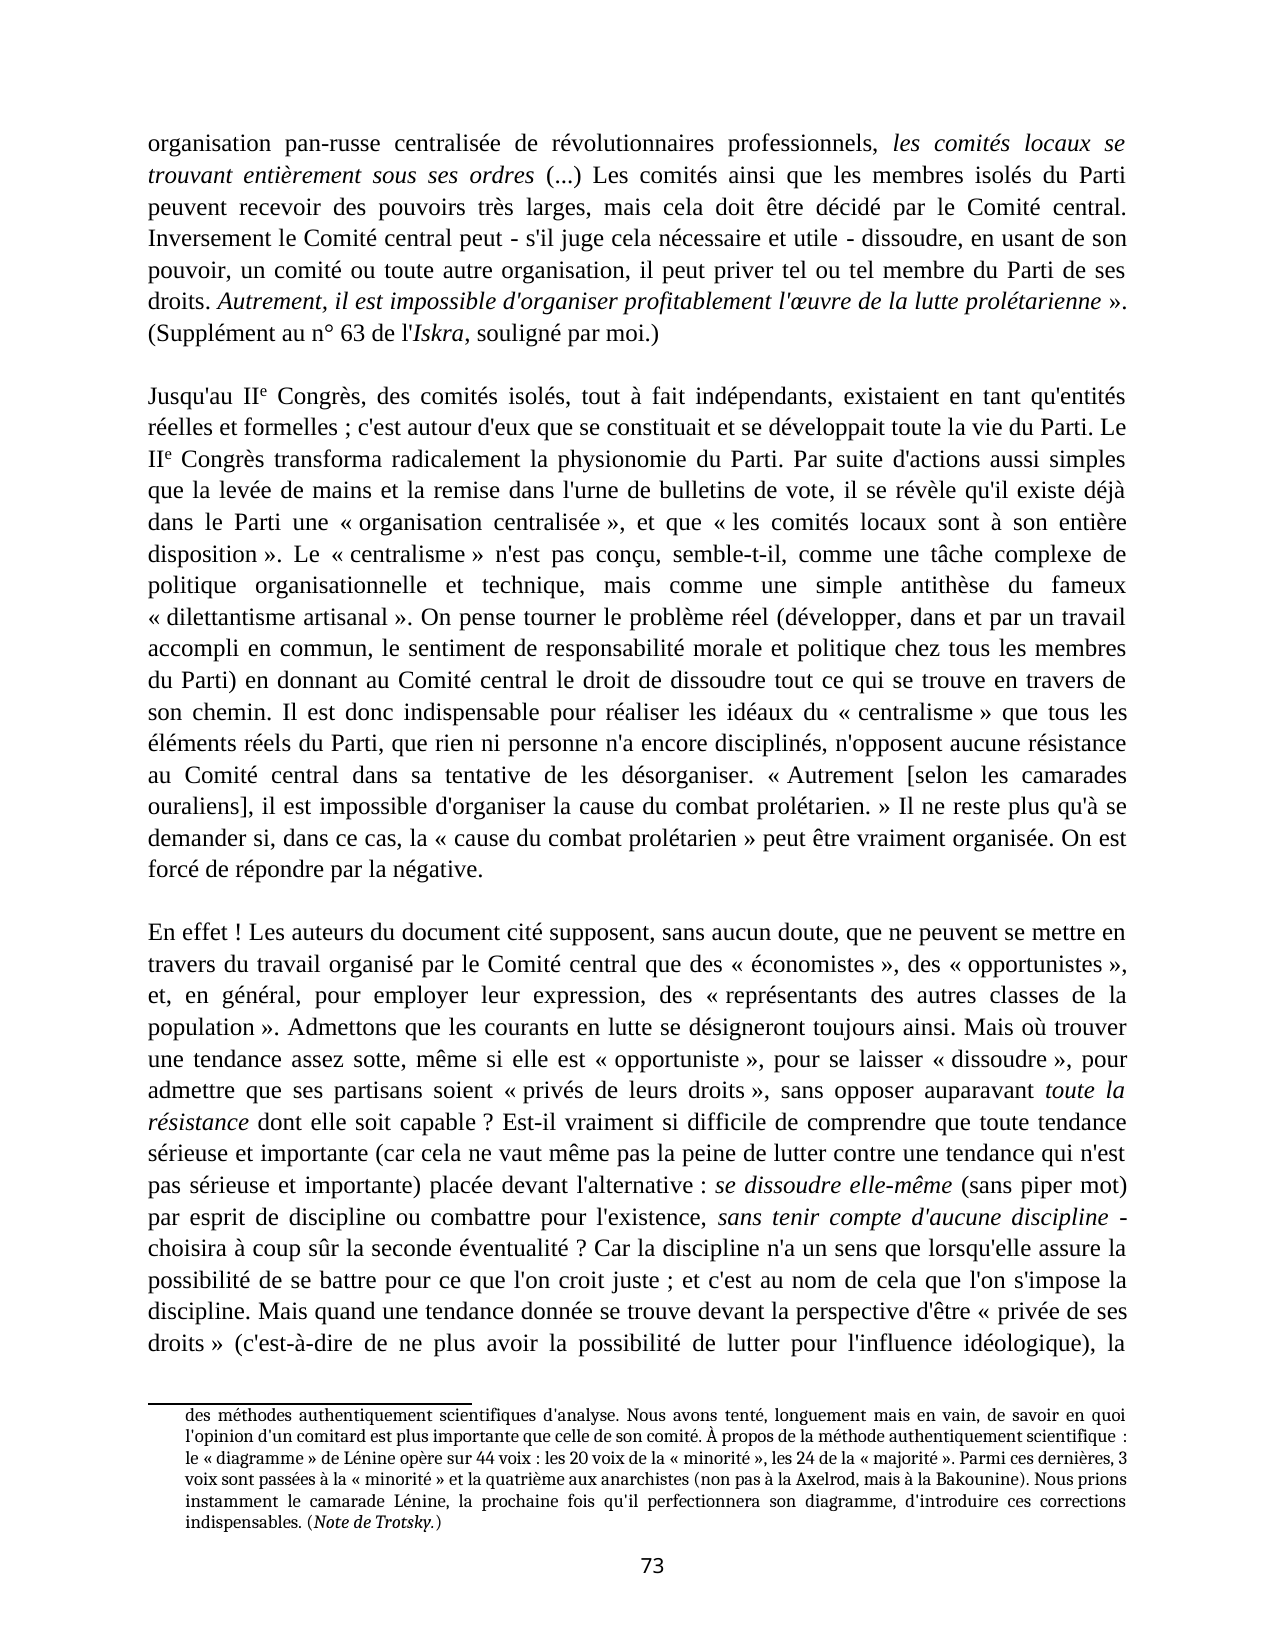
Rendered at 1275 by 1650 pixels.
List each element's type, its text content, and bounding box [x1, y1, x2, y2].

text organisation pan-russe centralisée de révolutionnaires professionnels, les comités locaux se trouvant entièrement sous ses ordres (...) Les comités ainsi que les membres isolés du Parti peuvent recevoir des pouvoirs très larges, mais cela doit être décidé par le Comité central. Inversement le Comité central peut ‑ s'il juge cela nécessaire et utile ‑ dissoudre, en usant de son pouvoir, un comité ou toute autre organisation, il peut priver tel ou tel membre du Parti de ses droits. Autrement, il est impossible d'organiser profitablement l'œuvre de la lutte prolétarienne ». (Supplément au n° 63 de l'Iskra, souligné par moi.) [148, 128, 1127, 347]
text Jusqu'au IIe Congrès, des comités isolés, tout à fait indépendants, existaient en tant qu'entités réelles et formelles ; c'est autour d'eux que se constituait et se développait toute la vie du Parti. Le IIe Congrès transforma radicalement la physionomie du Parti. Par suite d'actions aussi simples que la levée de mains et la remise dans l'urne de bulletins de vote, il se révèle qu'il existe déjà dans le Parti une « orga­nisation centralisée », et que « les comités locaux sont à son entière disposition ». Le « centralisme » n'est pas conçu, semble-t-il, comme une tâche complexe de politique organisationnelle et technique, mais comme une simple antithèse du fameux « dilettantisme artisanal ». On pense tourner le problème réel (développer, dans et par un travail accompli en commun, le sentiment de responsabilité morale et politique chez tous les membres du Parti) en donnant au Comité central le droit de dissoudre tout ce qui se trouve en travers de son chemin. Il est donc indispensable pour réaliser les idéaux du « centralisme » que tous les éléments réels du Parti, que rien ni personne n'a encore disciplinés, n'opposent aucune résistance au Comité central dans sa tentative de les désorganiser. « Autrement [selon les camarades ouraliens], il est impossible d'organiser la cause du combat prolétarien. » Il ne reste plus qu'à se demander si, dans ce cas, la « cause du combat prolétarien » peut être vraiment organisée. On est forcé de répondre par la négative. [148, 381, 1127, 883]
text des méthodes authentiquement scientifiques d'analyse. Nous avons tenté, longuement mais en vain, de savoir en quoi l'opinion d'un comitard est plus importante que celle de son comité. À propos de la méthode authentiquement scientifique : le « diagramme » de Lénine opère sur 44 voix : les 20 voix de la « minorité », les 24 de la « majorité ». Parmi ces dernières, 3 voix sont passées à la « minorité » et la quatrième aux anarchistes (non pas à la Axelrod, mais à la Bakounine). Nous prions instamment le camarade Lénine, la prochaine fois qu'il perfectionnera son diagramme, d'introduire ces corrections indispensables. (Note de Trotsky.) [148, 1404, 1127, 1534]
text En effet ! Les auteurs du document cité supposent, sans aucun doute, que ne peuvent se mettre en travers du travail organisé par le Comité central que des « économistes », des « opportunistes », et, en général, pour employer leur expression, des « représentants des autres classes de la population ». Admettons que les courants en lutte se désigneront toujours ainsi. Mais où trouver une tendance assez sotte, même si elle est « opportuniste », pour se laisser « dissoudre », pour admettre que ses partisans soient « privés de leurs droits », sans opposer auparavant toute la résistance dont elle soit capable ? Est-il vraiment si difficile de comprendre que toute tendance sérieuse et importante (car cela ne vaut même pas la peine de lutter contre une tendance qui n'est pas sérieuse et importante) placée devant l'alternative : se dissoudre elle-même (sans piper mot) par esprit de discipline ou combattre pour l'existence, sans tenir compte d'aucune discipline ‑ choisira à coup sûr la seconde éventualité ? Car la discipline n'a un sens que lorsqu'elle assure la possibilité de se battre pour ce que l'on croit juste ; et c'est au nom de cela que l'on s'impose la discipline. Mais quand une tendance donnée se trouve devant la perspective d'être « privée de ses droits » (c'est-à-dire de ne plus avoir la possibilité de lutter pour l'influence idéologique), la [148, 917, 1127, 1357]
